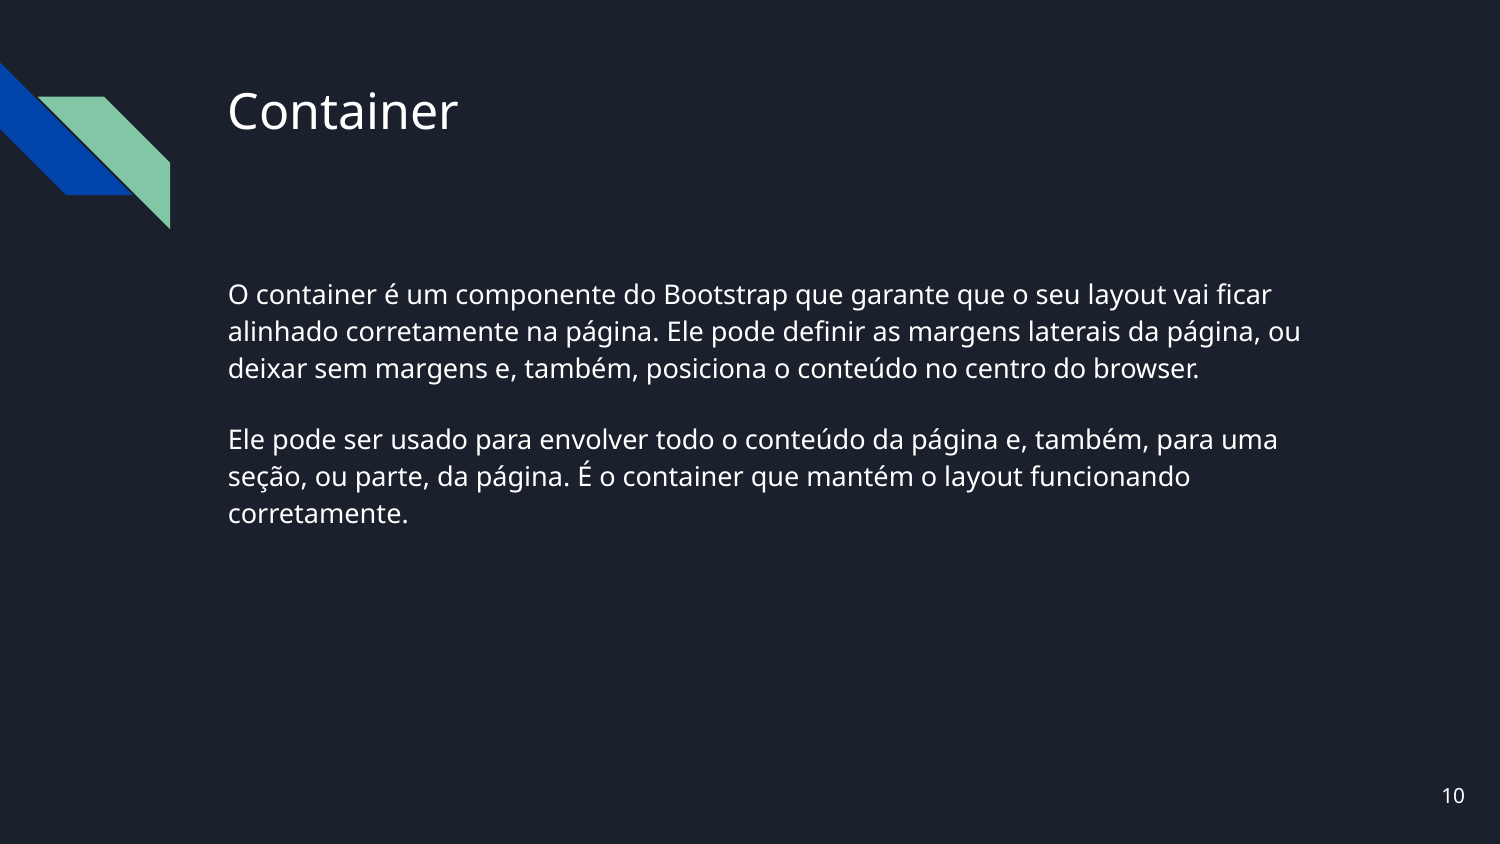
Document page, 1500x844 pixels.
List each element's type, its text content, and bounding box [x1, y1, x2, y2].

slide_number [1389, 764, 1480, 830]
title Container [212, 64, 1368, 215]
list O container é um componente do Bootstrap que garante que o seu layout vai ficar alinhado corretamente na página. Ele pode definir as margens laterais da página, ou deixar sem margens e, também, posiciona o conteúdo no centro do browser. Ele pode ser usado para envolver todo o conteúdo da página e, também, para uma seção, ou parte, da página. É o container que mantém o layout funcionando corretamente. [212, 257, 1368, 735]
